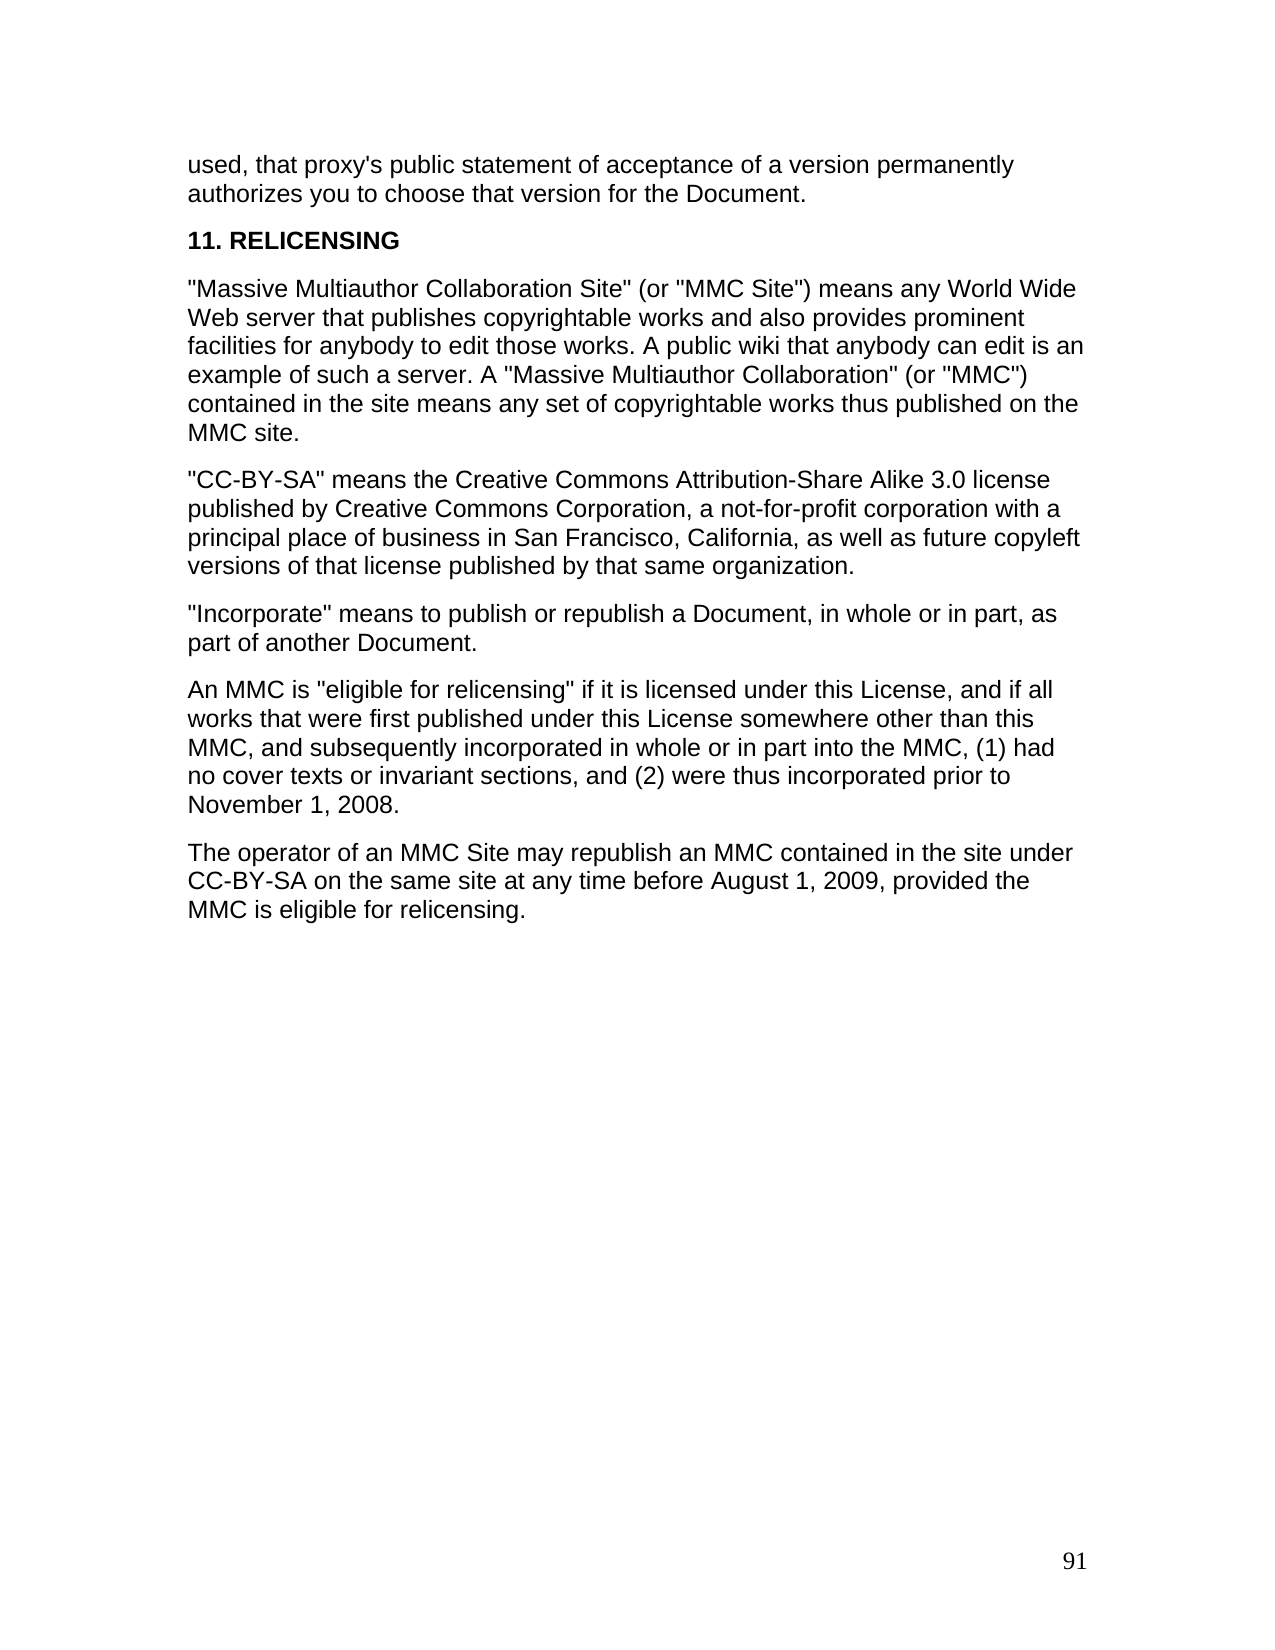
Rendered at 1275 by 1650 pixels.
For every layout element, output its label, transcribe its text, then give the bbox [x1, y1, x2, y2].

text "Massive Multiauthor Collaboration Site" (or "MMC Site") means any World Wide Web server that publishes copyrightable works and also provides prominent facilities for anybody to edit those works. A public wiki that anybody can edit is an example of such a server. A "Massive Multiauthor Collaboration" (or "MMC") contained in the site means any set of copyrightable works thus published on the MMC site. [187, 274, 1087, 446]
text An MMC is "eligible for relicensing" if it is licensed under this License, and if all works that were first published under this License somewhere other than this MMC, and subsequently incorporated in whole or in part into the MMC, (1) had no cover texts or invariant sections, and (2) were thus incorporated prior to November 1, 2008. [187, 675, 1087, 819]
text "Incorporate" means to publish or republish a Document, in whole or in part, as part of another Document. [187, 599, 1087, 656]
text "CC-BY-SA" means the Creative Commons Attribution-Share Alike 3.0 license published by Creative Commons Corporation, a not-for-profit corporation with a principal place of business in San Francisco, California, as well as future copyleft versions of that license published by that same organization. [187, 465, 1087, 580]
text 11. RELICENSING [187, 226, 1087, 255]
text The operator of an MMC Site may republish an MMC contained in the site under CC-BY-SA on the same site at any time before August 1, 2009, provided the MMC is eligible for relicensing. [187, 837, 1087, 924]
text used, that proxy's public statement of acceptance of a version permanently authorizes you to choose that version for the Document. [187, 150, 1087, 207]
